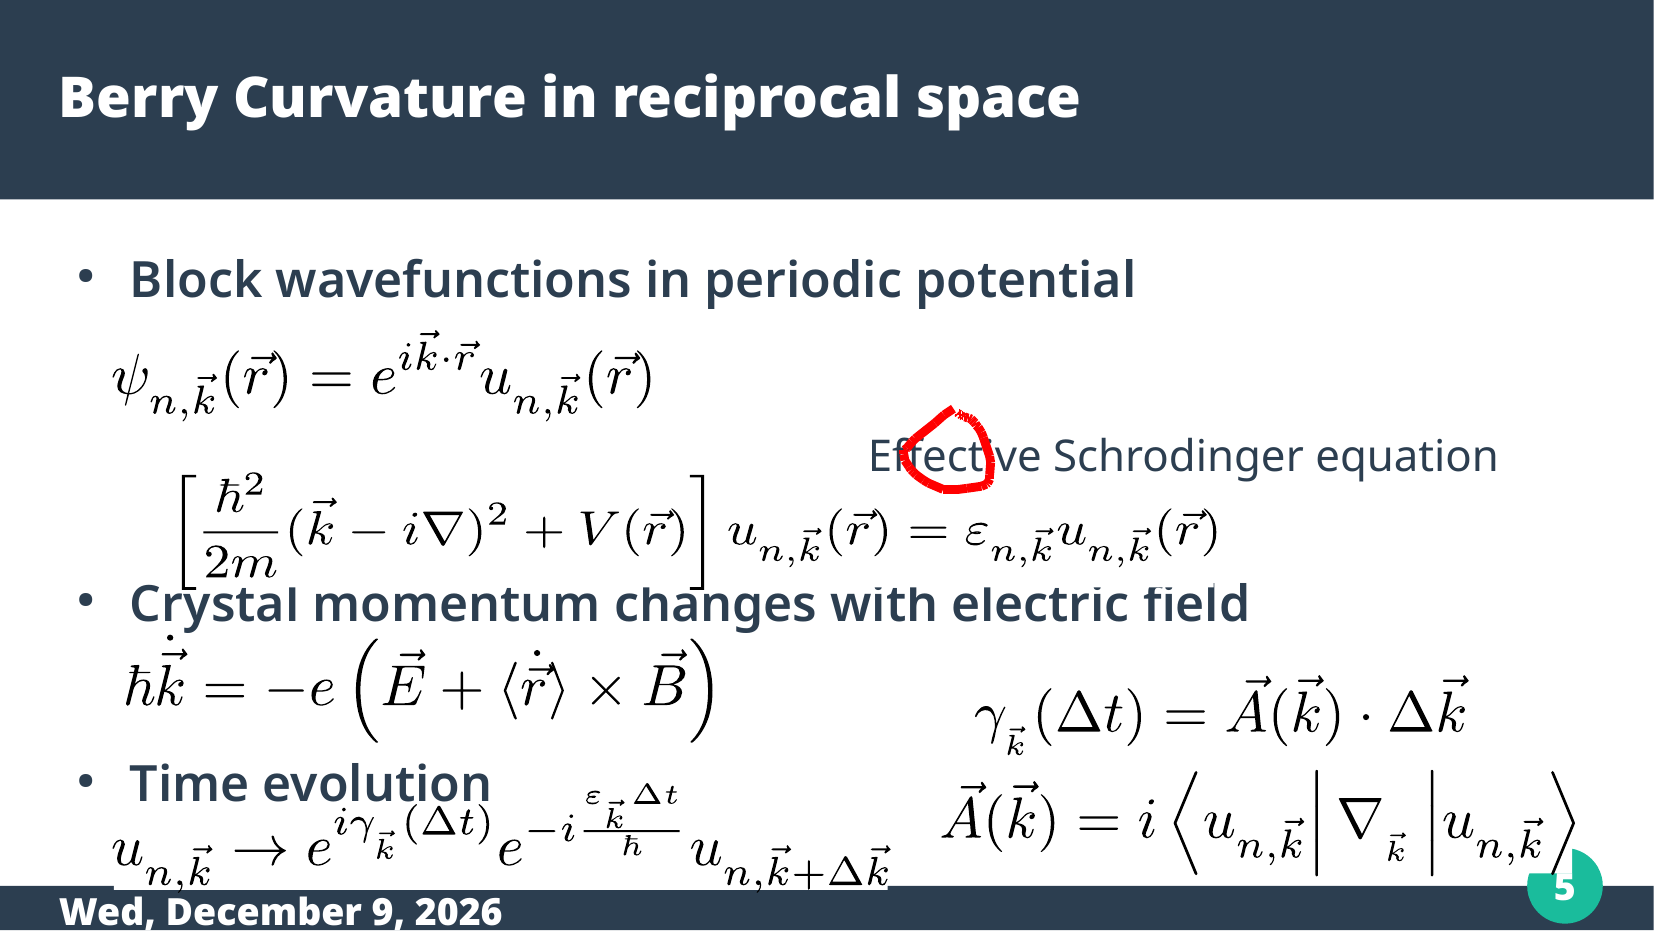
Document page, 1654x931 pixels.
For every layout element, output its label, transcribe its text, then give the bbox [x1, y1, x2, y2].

text_box [171, 472, 1217, 590]
list Crystal momentum changes with electric field Time evolution [59, 567, 1595, 864]
list Block wavefunctions in periodic potential Effective Schrodinger equation [59, 243, 1595, 540]
text_box [941, 769, 1576, 877]
text_box [975, 675, 1469, 756]
text_box [125, 634, 713, 743]
text_box [112, 330, 651, 422]
text_box [925, 474, 985, 485]
title Berry Curvature in reciprocal space [59, 37, 1595, 155]
text_box [113, 864, 888, 893]
